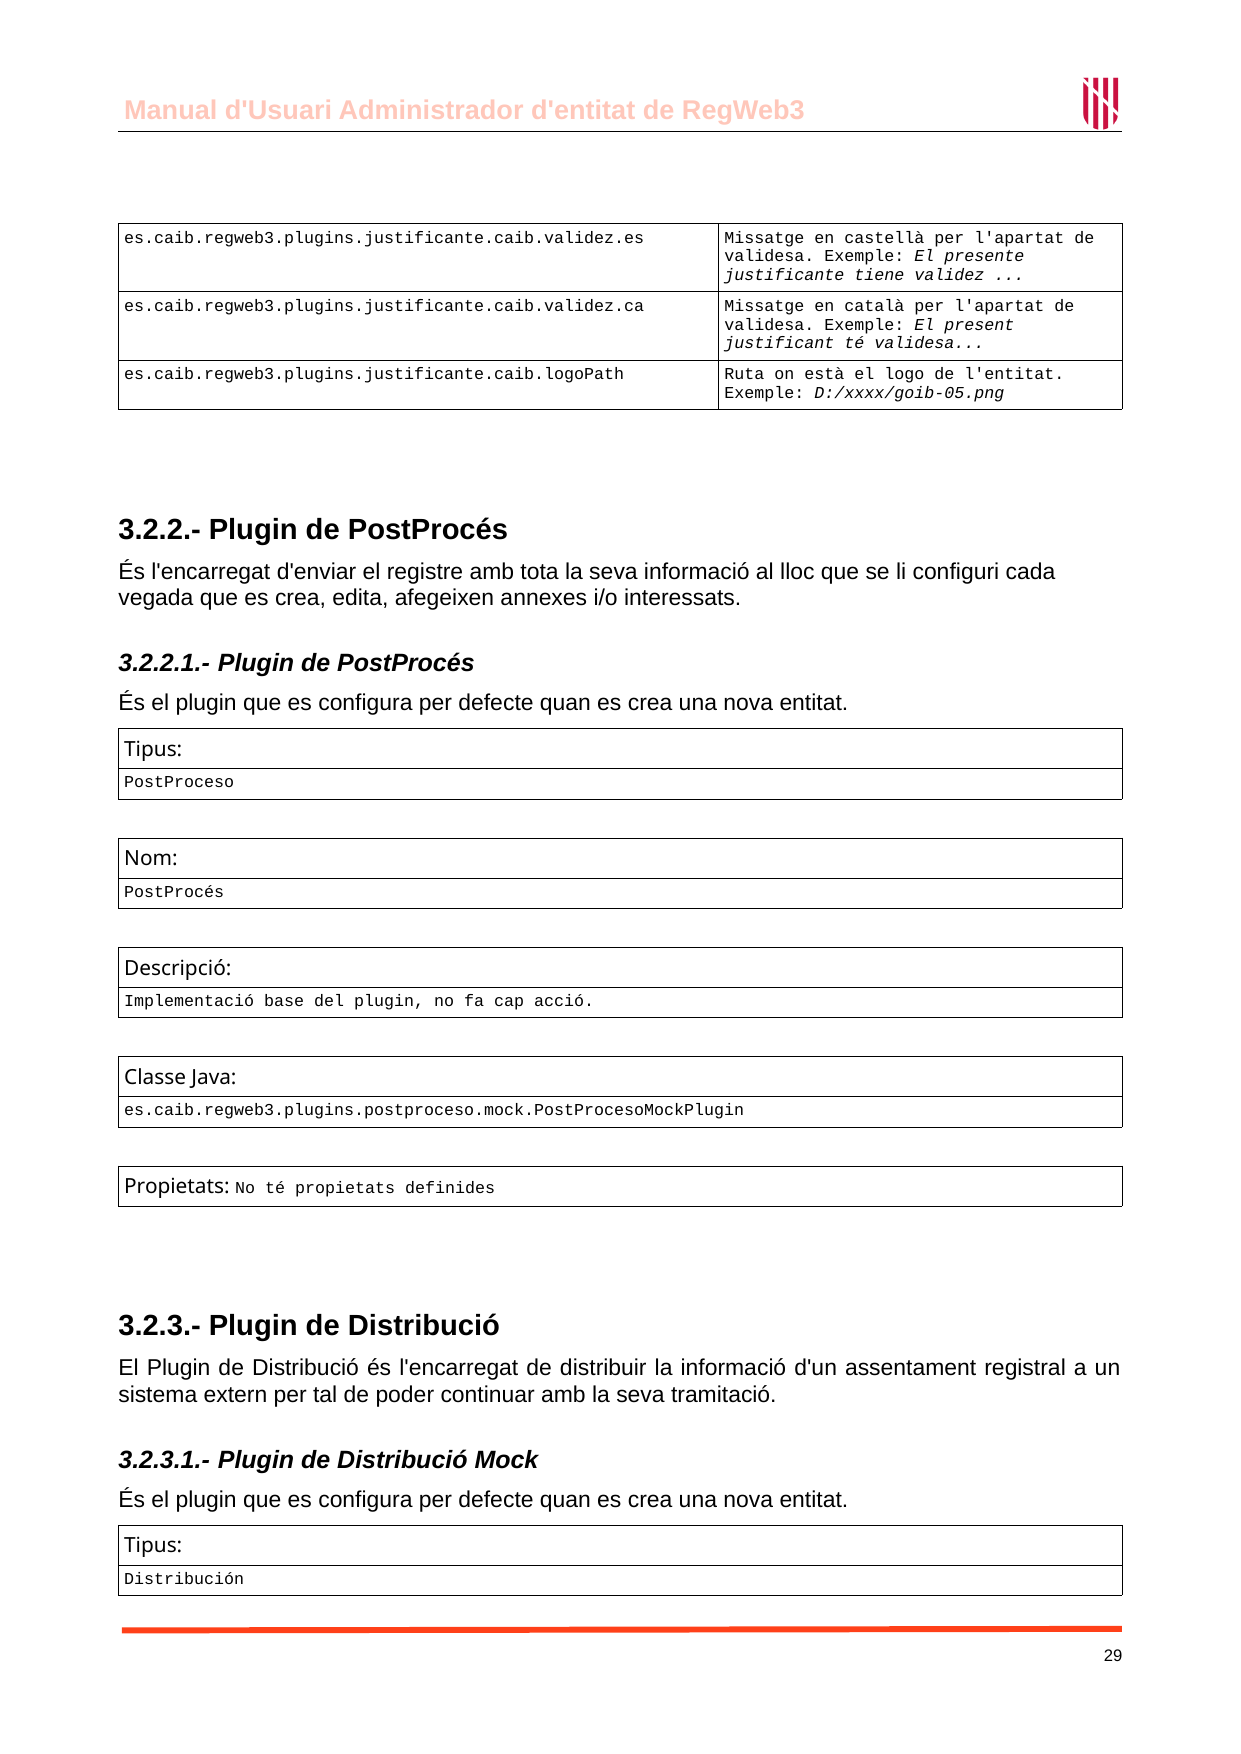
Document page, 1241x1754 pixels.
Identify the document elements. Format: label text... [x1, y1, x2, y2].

text El Plugin de Distribució és l'encarregat de distribuir la informació d'un assentament registral a un sistema extern per tal de poder continuar amb la seva tramitació. [118, 1354, 1122, 1407]
table_cell Implementació base del plugin, no fa cap acció. [119, 988, 1122, 1017]
table_cell es.caib.regweb3.plugins.postproceso.mock.PostProcesoMockPlugin [119, 1097, 1122, 1127]
table_cell PostProcés [119, 879, 1122, 908]
subtitle Plugin de Distribució [118, 1308, 1122, 1342]
table_header Propietats: No té propietats definides [119, 1167, 1122, 1206]
table_cell Missatge en català per l'apartat de validesa. Exemple: El present justificant té validesa... [719, 292, 1122, 359]
subtitle Plugin de PostProcés [118, 512, 1122, 545]
table_header Descripció: [119, 948, 1122, 987]
table_cell PostProceso [119, 769, 1122, 798]
table_cell Distribución [119, 1566, 1122, 1595]
table_header Tipus: [119, 1526, 1122, 1565]
table_cell es.caib.regweb3.plugins.justificante.caib.logoPath [119, 361, 718, 409]
table_header Nom: [119, 839, 1122, 877]
picture [1080, 76, 1121, 131]
table_cell es.caib.regweb3.plugins.justificante.caib.validez.es [119, 224, 718, 291]
table_header Tipus: [119, 729, 1122, 768]
table_header Classe Java: [119, 1057, 1122, 1096]
table_cell Missatge en castellà per l'apartat de validesa. Exemple: El presente justificante tiene validez ... [719, 224, 1122, 291]
text És el plugin que es configura per defecte quan es crea una nova entitat. [118, 1486, 1122, 1512]
text És el plugin que es configura per defecte quan es crea una nova entitat. [118, 689, 1122, 716]
table_cell Ruta on està el logo de l'entitat. Exemple: D:/xxxx/goib-05.png [719, 361, 1122, 409]
subtitle Plugin de PostProcés [118, 648, 1122, 677]
text És l'encarregat d'enviar el registre amb tota la seva informació al lloc que se li configuri cada vegada que es crea, edita, afegeixen annexes i/o interessats. [118, 558, 1122, 610]
table_cell es.caib.regweb3.plugins.justificante.caib.validez.ca [119, 292, 718, 359]
subtitle Plugin de Distribució Mock [118, 1444, 1122, 1473]
